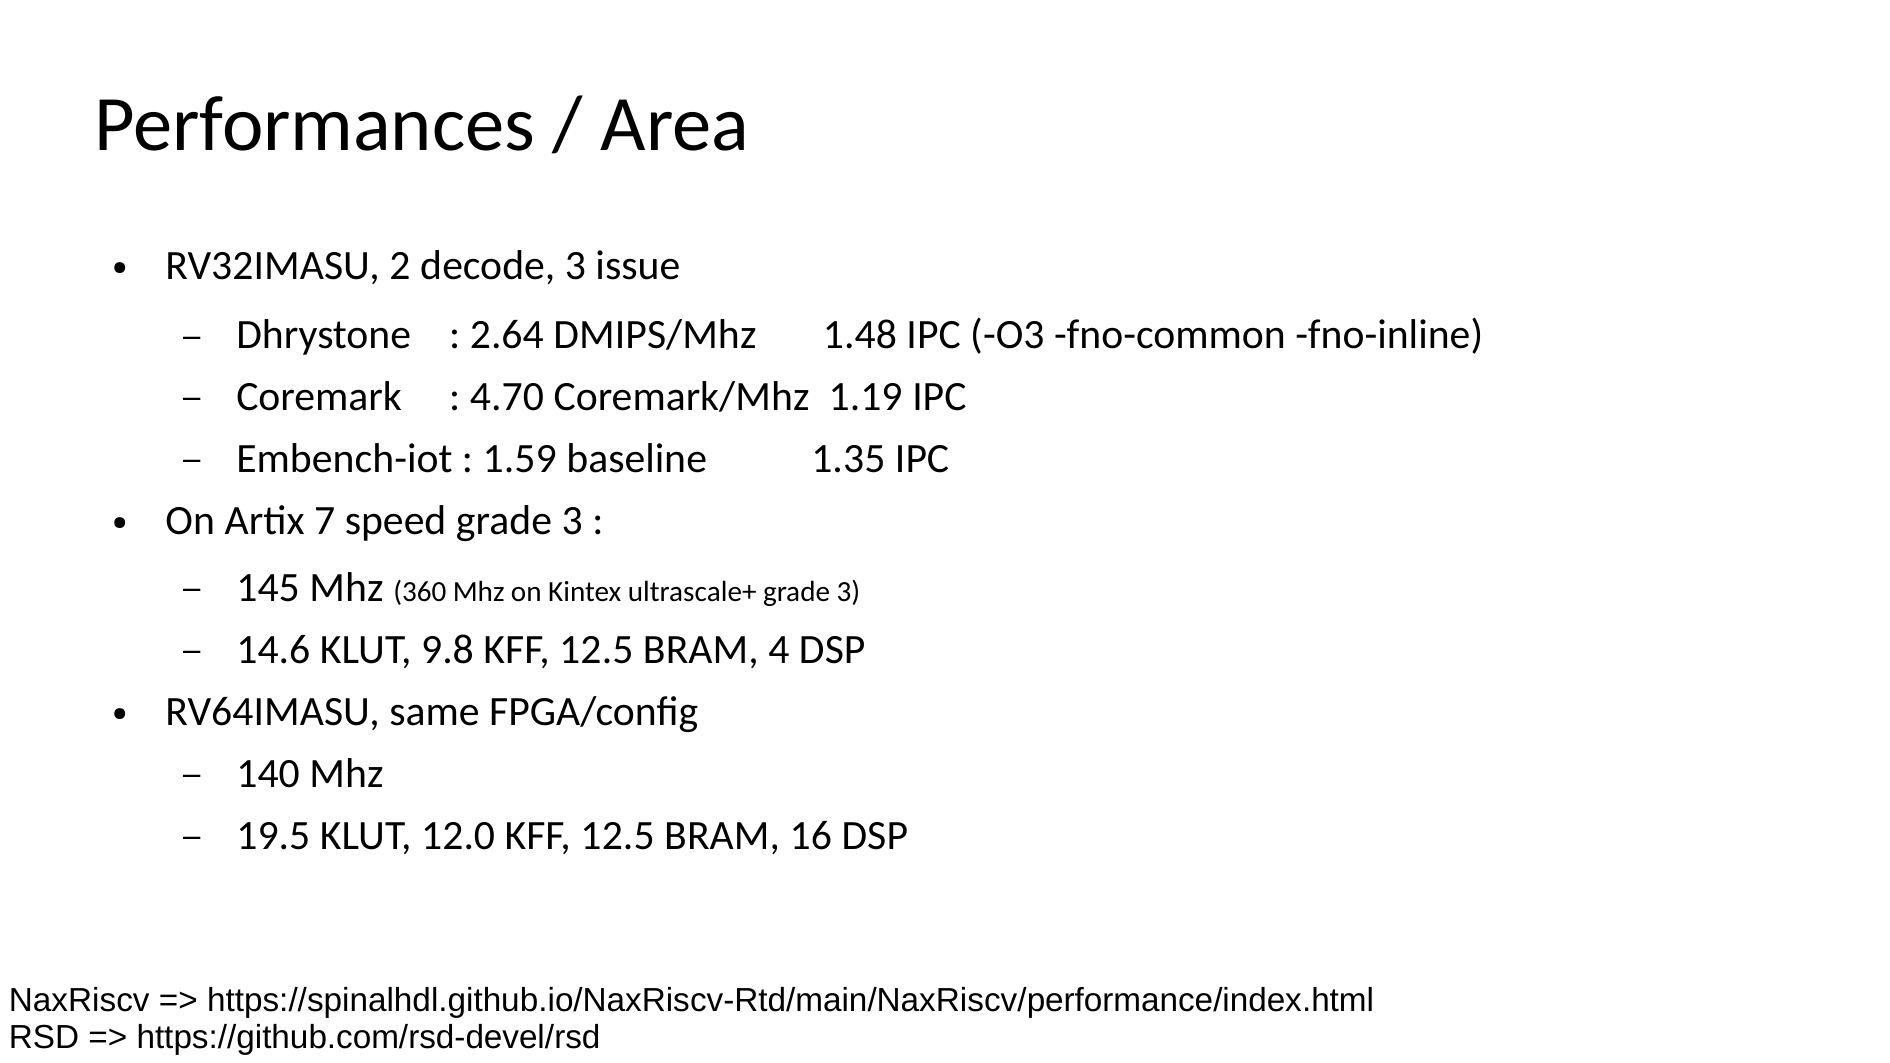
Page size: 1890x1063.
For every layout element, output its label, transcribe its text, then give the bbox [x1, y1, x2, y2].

text_box NaxRiscv => https://spinalhdl.github.io/NaxRiscv-Rtd/main/NaxRiscv/performance/index.html [0, 974, 1400, 1063]
list RV32IMASU, 2 decode, 3 issue Dhrystone : 2.64 DMIPS/Mhz 1.48 IPC (-O3 -fno-common -fno-inline) Coremark : 4.70 Coremark/Mhz 1.19 IPC Embench-iot : 1.59 baseline 1.35 IPC On Artix 7 speed grade 3 : 145 Mhz (360 Mhz on Kintex ultrascale+ grade 3) 14.6 KLUT, 9.8 KFF, 12.5 BRAM, 4 DSP RV64IMASU, same FPGA/config 140 Mhz 19.5 KLUT, 12.0 KFF, 12.5 BRAM, 16 DSP [94, 248, 1878, 1063]
title Performances / Area [94, 42, 1796, 220]
